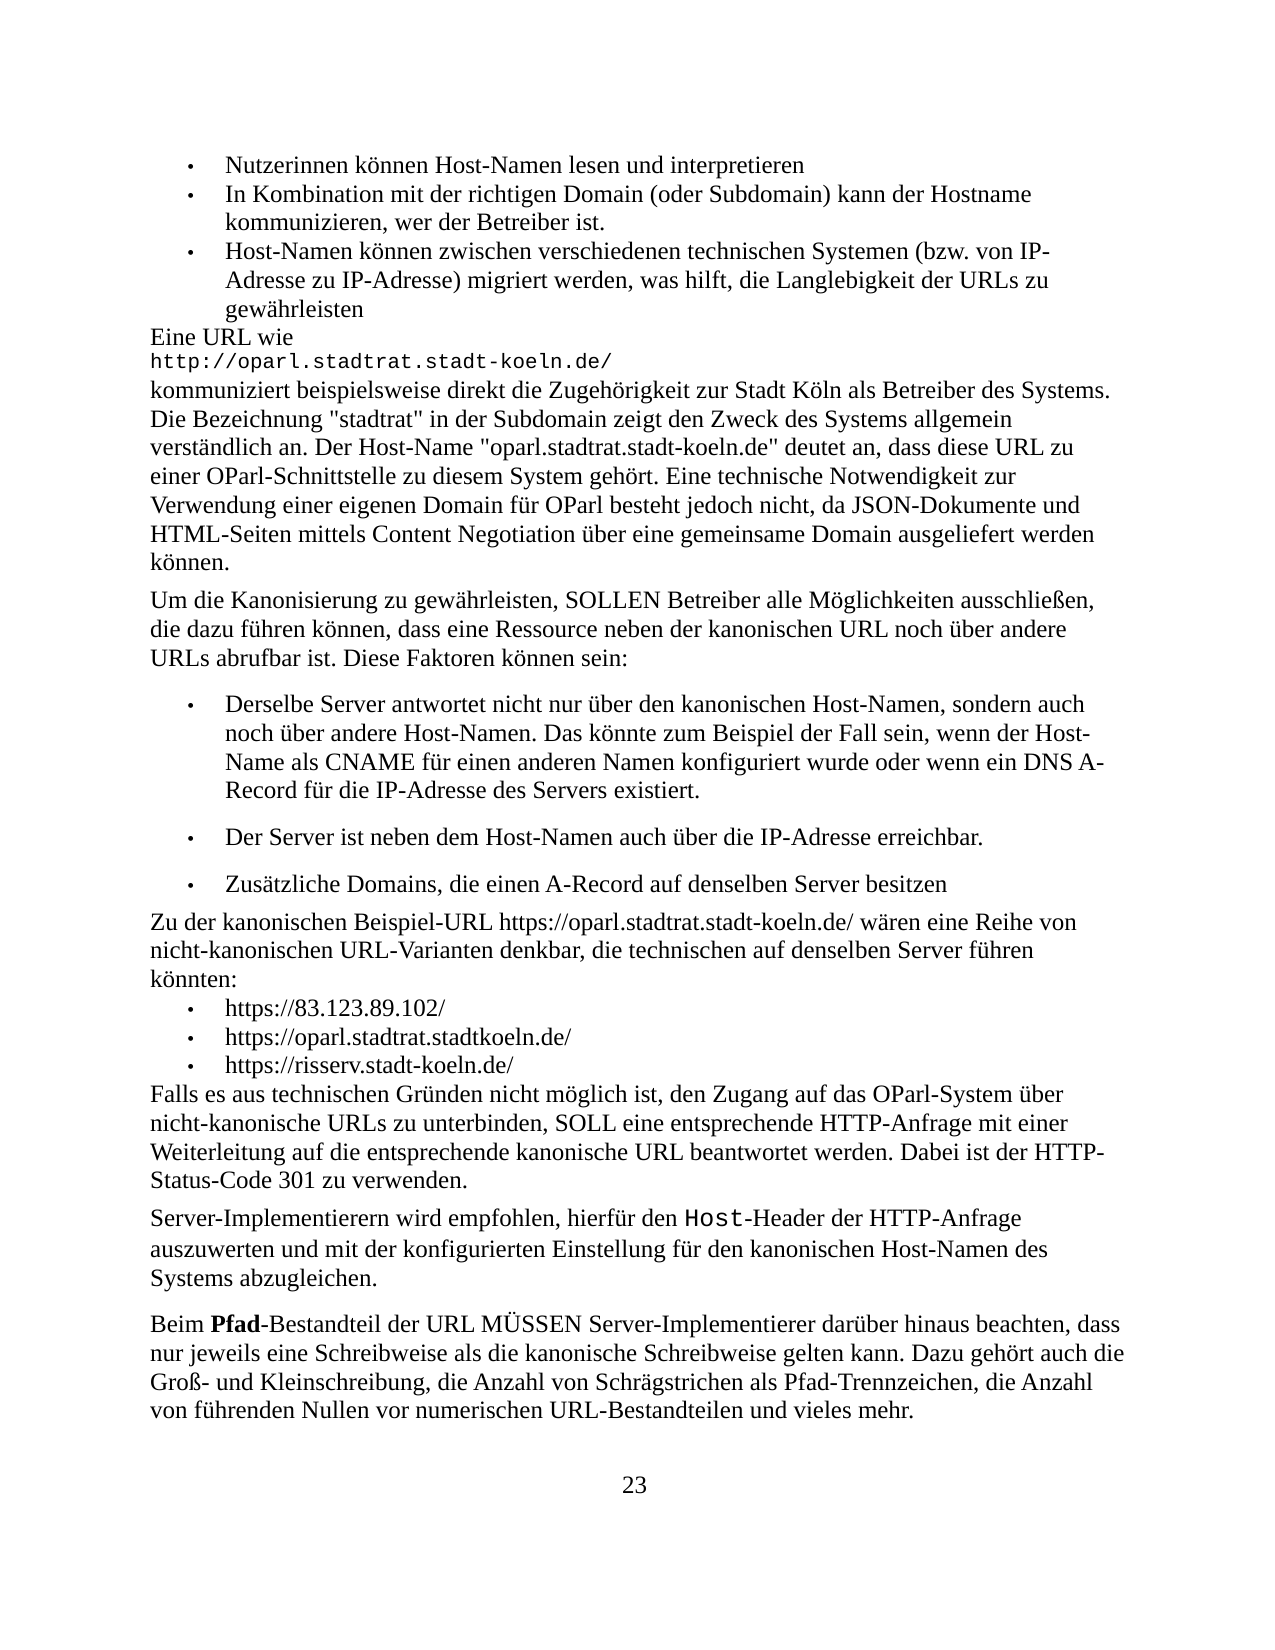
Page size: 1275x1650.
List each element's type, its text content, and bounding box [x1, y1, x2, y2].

list https://83.123.89.102/ [187, 993, 1125, 1022]
text kommuniziert beispielsweise direkt die Zugehörigkeit zur Stadt Köln als Betreiber des Systems. Die Bezeichnung "stadtrat" in der Subdomain zeigt den Zweck des Systems allgemein verständlich an. Der Host-Name "oparl.stadtrat.stadt-koeln.de" deutet an, dass diese URL zu einer OParl-Schnittstelle zu diesem System gehört. Eine technische Notwendigkeit zur Verwendung einer eigenen Domain für OParl besteht jedoch nicht, da JSON-Dokumente und HTML-Seiten mittels Content Negotiation über eine gemeinsame Domain ausgeliefert werden können. [150, 375, 1125, 576]
text http://oparl.stadtrat.stadt-koeln.de/ [150, 351, 1125, 375]
list In Kombination mit der richtigen Domain (oder Subdomain) kann der Hostname kommunizieren, wer der Betreiber ist. [187, 179, 1125, 236]
text Eine URL wie [150, 322, 1125, 351]
list Nutzerinnen können Host-Namen lesen und interpretieren [187, 150, 1125, 179]
text Beim Pfad-Bestandteil der URL MÜSSEN Server-Implementierer darüber hinaus beachten, dass nur jeweils eine Schreibweise als die kanonische Schreibweise gelten kann. Dazu gehört auch die Groß- und Kleinschreibung, die Anzahl von Schrägstrichen als Pfad-Trennzeichen, die Anzahl von führenden Nullen vor numerischen URL-Bestandteilen und vieles mehr. [150, 1309, 1125, 1424]
list Host-Namen können zwischen verschiedenen technischen Systemen (bzw. von IP-Adresse zu IP-Adresse) migriert werden, was hilft, die Langlebigkeit der URLs zu gewährleisten [187, 236, 1125, 322]
list https://oparl.stadtrat.stadtkoeln.de/ [187, 1022, 1125, 1050]
list Der Server ist neben dem Host-Namen auch über die IP-Adresse erreichbar. [187, 822, 1125, 851]
text Falls es aus technischen Gründen nicht möglich ist, den Zugang auf das OParl-System über nicht-kanonische URLs zu unterbinden, SOLL eine entsprechende HTTP-Anfrage mit einer Weiterleitung auf die entsprechende kanonische URL beantwortet werden. Dabei ist der HTTP-Status-Code 301 zu verwenden. [150, 1079, 1125, 1194]
list Zusätzliche Domains, die einen A-Record auf denselben Server besitzen [187, 869, 1125, 898]
text Um die Kanonisierung zu gewährleisten, SOLLEN Betreiber alle Möglichkeiten ausschließen, die dazu führen können, dass eine Ressource neben der kanonischen URL noch über andere URLs abrufbar ist. Diese Faktoren können sein: [150, 585, 1125, 671]
text Zu der kanonischen Beispiel-URL https://oparl.stadtrat.stadt-koeln.de/ wären eine Reihe von nicht-kanonischen URL-Varianten denkbar, die technischen auf denselben Server führen könnten: [150, 907, 1125, 993]
list https://risserv.stadt-koeln.de/ [187, 1050, 1125, 1079]
list Derselbe Server antwortet nicht nur über den kanonischen Host-Namen, sondern auch noch über andere Host-Namen. Das könnte zum Beispiel der Fall sein, wenn der Host-Name als CNAME für einen anderen Namen konfiguriert wurde oder wenn ein DNS A-Record für die IP-Adresse des Servers existiert. [187, 689, 1125, 804]
text Server-Implementierern wird empfohlen, hierfür den Host-Header der HTTP-Anfrage auszuwerten und mit der konfigurierten Einstellung für den kanonischen Host-Namen des Systems abzugleichen. [150, 1203, 1125, 1291]
